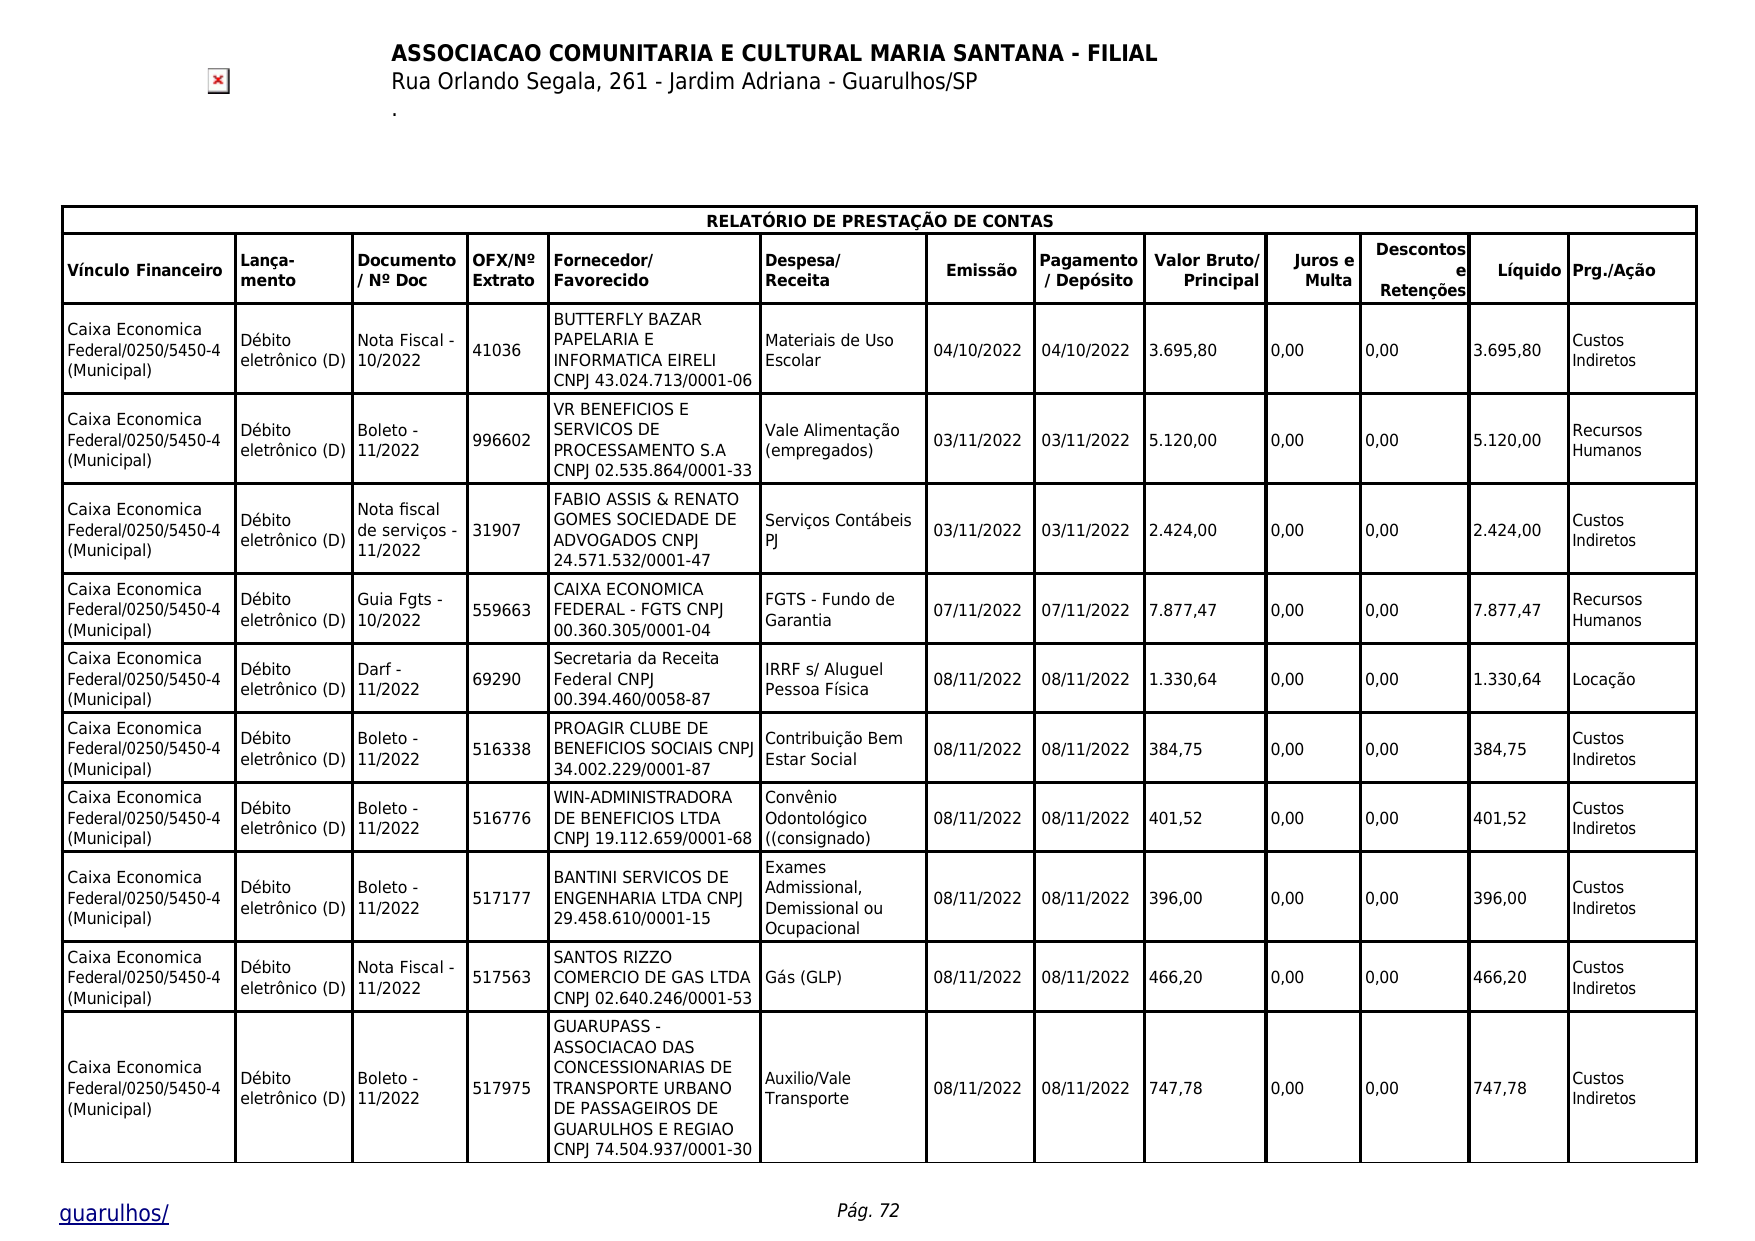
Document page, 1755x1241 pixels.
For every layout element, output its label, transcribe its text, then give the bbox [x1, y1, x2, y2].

table_cell Recursos Humanos [1570, 575, 1695, 642]
table_cell Nota Fiscal - 10/2022 [354, 305, 466, 392]
table_cell Boleto - 11/2022 [354, 395, 466, 482]
table_cell Débito eletrônico (D) [237, 305, 351, 392]
table_cell Boleto - 11/2022 [354, 784, 466, 850]
table_cell Custos Indiretos [1570, 485, 1695, 572]
table_cell OFX/Nº Extrato [469, 235, 547, 302]
table_cell 07/11/2022 [1036, 575, 1143, 642]
table_cell 0,00 [1268, 853, 1359, 940]
table_cell 0,00 [1268, 395, 1359, 482]
table_cell 0,00 [1362, 645, 1467, 711]
table_cell 04/10/2022 [1036, 305, 1143, 392]
table_cell CAIXA ECONOMICA FEDERAL - FGTS CNPJ 00.360.305/0001-04 [550, 575, 759, 642]
table_cell 747,78 [1471, 1013, 1567, 1162]
table_cell 0,00 [1268, 485, 1359, 572]
table_cell 03/11/2022 [1036, 395, 1143, 482]
table_cell 0,00 [1362, 784, 1467, 850]
table_cell 396,00 [1471, 853, 1567, 940]
table_cell Nota ﬁscal de serviços - 11/2022 [354, 485, 466, 572]
table_cell Líquido [1471, 235, 1567, 302]
table_cell 08/11/2022 [1036, 943, 1143, 1009]
table_cell 466,20 [1471, 943, 1567, 1009]
table_cell 384,75 [1146, 714, 1264, 781]
table_cell 0,00 [1362, 943, 1467, 1009]
table_cell 401,52 [1471, 784, 1567, 850]
table_cell Custos Indiretos [1570, 853, 1695, 940]
table_cell 401,52 [1146, 784, 1264, 850]
table_cell 08/11/2022 [1036, 714, 1143, 781]
table_cell 466,20 [1146, 943, 1264, 1009]
table_cell Caixa Economica Federal/0250/5450-4 (Municipal) [64, 1013, 234, 1162]
table_cell Auxilio/Vale Transporte [762, 1013, 925, 1162]
table_cell VR BENEFICIOS E SERVICOS DE PROCESSAMENTO S.A CNPJ 02.535.864/0001-33 [550, 395, 759, 482]
table_cell Despesa/ Receita [762, 235, 925, 302]
table_cell Serviços Contábeis PJ [762, 485, 925, 572]
table_cell Guia Fgts - 10/2022 [354, 575, 466, 642]
table_cell SANTOS RIZZO COMERCIO DE GAS LTDA CNPJ 02.640.246/0001-53 [550, 943, 759, 1009]
table_cell Custos Indiretos [1570, 1013, 1695, 1162]
table_cell 41036 [469, 305, 547, 392]
table_cell Boleto - 11/2022 [354, 853, 466, 940]
table_cell Juros e Multa [1268, 235, 1359, 302]
table_cell Secretaria da Receita Federal CNPJ 00.394.460/0058-87 [550, 645, 759, 711]
table_cell 0,00 [1362, 575, 1467, 642]
table_cell IRRF s/ Aluguel Pessoa Física [762, 645, 925, 711]
table_cell Recursos Humanos [1570, 395, 1695, 482]
table_cell 384,75 [1471, 714, 1567, 781]
table_cell Custos Indiretos [1570, 943, 1695, 1009]
table_cell 08/11/2022 [928, 714, 1033, 781]
table_cell 3.695,80 [1471, 305, 1567, 392]
table_cell Lança- mento [237, 235, 351, 302]
table_cell 747,78 [1146, 1013, 1264, 1162]
table_cell Caixa Economica Federal/0250/5450-4 (Municipal) [64, 305, 234, 392]
table_cell 0,00 [1268, 714, 1359, 781]
table_cell 31907 [469, 485, 547, 572]
table_cell 7.877,47 [1471, 575, 1567, 642]
table_cell Débito eletrônico (D) [237, 575, 351, 642]
table_cell Custos Indiretos [1570, 784, 1695, 850]
table_cell PROAGIR CLUBE DE BENEFICIOS SOCIAIS CNPJ 34.002.229/0001-87 [550, 714, 759, 781]
table_cell GUARUPASS - ASSOCIACAO DAS CONCESSIONARIAS DE TRANSPORTE URBANO DE PASSAGEIROS DE GUARULHOS E REGIAO CNPJ 74.504.937/0001-30 [550, 1013, 759, 1162]
table_cell Documento / Nº Doc [354, 235, 466, 302]
table_cell Nota Fiscal - 11/2022 [354, 943, 466, 1009]
table_cell BUTTERFLY BAZAR PAPELARIA E INFORMATICA EIRELI CNPJ 43.024.713/0001-06 [550, 305, 759, 392]
table_cell 516338 [469, 714, 547, 781]
table_cell Caixa Economica Federal/0250/5450-4 (Municipal) [64, 645, 234, 711]
table_cell Locação [1570, 645, 1695, 711]
table_cell 0,00 [1362, 853, 1467, 940]
table_cell Débito eletrônico (D) [237, 943, 351, 1009]
table_cell Gás (GLP) [762, 943, 925, 1009]
table_cell 996602 [469, 395, 547, 482]
table_cell 0,00 [1362, 1013, 1467, 1162]
table_cell 08/11/2022 [928, 645, 1033, 711]
table_cell Caixa Economica Federal/0250/5450-4 (Municipal) [64, 575, 234, 642]
table_cell 69290 [469, 645, 547, 711]
table_cell Caixa Economica Federal/0250/5450-4 (Municipal) [64, 714, 234, 781]
table_cell Exames Admissional, Demissional ou Ocupacional [762, 853, 925, 940]
table_cell 5.120,00 [1471, 395, 1567, 482]
table_cell 1.330,64 [1146, 645, 1264, 711]
table_cell FGTS - Fundo de Garantia [762, 575, 925, 642]
table_cell 08/11/2022 [928, 784, 1033, 850]
table_cell 517563 [469, 943, 547, 1009]
table_header RELATÓRIO DE PRESTAÇÃO DE CONTAS [64, 208, 1695, 232]
table_cell Pagamento / Depósito [1036, 235, 1143, 302]
table_cell Custos Indiretos [1570, 714, 1695, 781]
table_cell 03/11/2022 [1036, 485, 1143, 572]
table_cell 396,00 [1146, 853, 1264, 940]
table_cell 08/11/2022 [1036, 1013, 1143, 1162]
table_cell Custos Indiretos [1570, 305, 1695, 392]
table_cell 08/11/2022 [928, 1013, 1033, 1162]
table_cell 5.120,00 [1146, 395, 1264, 482]
table_cell 08/11/2022 [928, 853, 1033, 940]
table_cell 08/11/2022 [1036, 853, 1143, 940]
table_cell 0,00 [1268, 784, 1359, 850]
table_cell 0,00 [1268, 943, 1359, 1009]
table_cell Vale Alimentação (empregados) [762, 395, 925, 482]
table_cell 03/11/2022 [928, 485, 1033, 572]
table_cell Débito eletrônico (D) [237, 784, 351, 850]
table_cell BANTINI SERVICOS DE ENGENHARIA LTDA CNPJ 29.458.610/0001-15 [550, 853, 759, 940]
table_cell Prg./Ação [1570, 235, 1695, 302]
table_cell Débito eletrônico (D) [237, 853, 351, 940]
table_cell 08/11/2022 [928, 943, 1033, 1009]
table_cell Débito eletrônico (D) [237, 395, 351, 482]
table_cell 08/11/2022 [1036, 645, 1143, 711]
table_cell Caixa Economica Federal/0250/5450-4 (Municipal) [64, 485, 234, 572]
table_cell 516776 [469, 784, 547, 850]
table_cell Débito eletrônico (D) [237, 485, 351, 572]
table_cell Vínculo Financeiro [64, 235, 234, 302]
table_cell 517177 [469, 853, 547, 940]
table_cell 07/11/2022 [928, 575, 1033, 642]
table_cell Caixa Economica Federal/0250/5450-4 (Municipal) [64, 784, 234, 850]
table_cell Boleto - 11/2022 [354, 1013, 466, 1162]
table_cell 2.424,00 [1146, 485, 1264, 572]
table_cell Contribuição Bem Estar Social [762, 714, 925, 781]
table_cell Boleto - 11/2022 [354, 714, 466, 781]
table_cell Caixa Economica Federal/0250/5450-4 (Municipal) [64, 943, 234, 1009]
table_cell 7.877,47 [1146, 575, 1264, 642]
table_cell 559663 [469, 575, 547, 642]
table_cell Débito eletrônico (D) [237, 645, 351, 711]
table_cell Caixa Economica Federal/0250/5450-4 (Municipal) [64, 853, 234, 940]
table_cell Débito eletrônico (D) [237, 714, 351, 781]
table_cell 3.695,80 [1146, 305, 1264, 392]
table_cell 0,00 [1268, 1013, 1359, 1162]
table_cell Convênio Odontológico ((consignado) [762, 784, 925, 850]
table_cell 1.330,64 [1471, 645, 1567, 711]
table_cell 2.424,00 [1471, 485, 1567, 572]
table_cell Materiais de Uso Escolar [762, 305, 925, 392]
table_cell Débito eletrônico (D) [237, 1013, 351, 1162]
table_cell 0,00 [1362, 714, 1467, 781]
table_cell 04/10/2022 [928, 305, 1033, 392]
table_cell 03/11/2022 [928, 395, 1033, 482]
table_cell 0,00 [1362, 395, 1467, 482]
table_cell 08/11/2022 [1036, 784, 1143, 850]
table_cell 0,00 [1268, 645, 1359, 711]
table_cell WIN-ADMINISTRADORA DE BENEFICIOS LTDA CNPJ 19.112.659/0001-68 [550, 784, 759, 850]
table_cell 0,00 [1268, 575, 1359, 642]
table_cell Emissão [928, 235, 1033, 302]
table_cell Fornecedor/ Favorecido [550, 235, 759, 302]
table_cell 0,00 [1362, 485, 1467, 572]
table_cell Caixa Economica Federal/0250/5450-4 (Municipal) [64, 395, 234, 482]
table_cell FABIO ASSIS & RENATO GOMES SOCIEDADE DE ADVOGADOS CNPJ 24.571.532/0001-47 [550, 485, 759, 572]
table_cell Valor Bruto/ Principal [1146, 235, 1264, 302]
table_cell 0,00 [1268, 305, 1359, 392]
table_cell 0,00 [1362, 305, 1467, 392]
table_cell Descontos e Retenções [1362, 235, 1467, 302]
table_cell 517975 [469, 1013, 547, 1162]
table_cell Darf - 11/2022 [354, 645, 466, 711]
